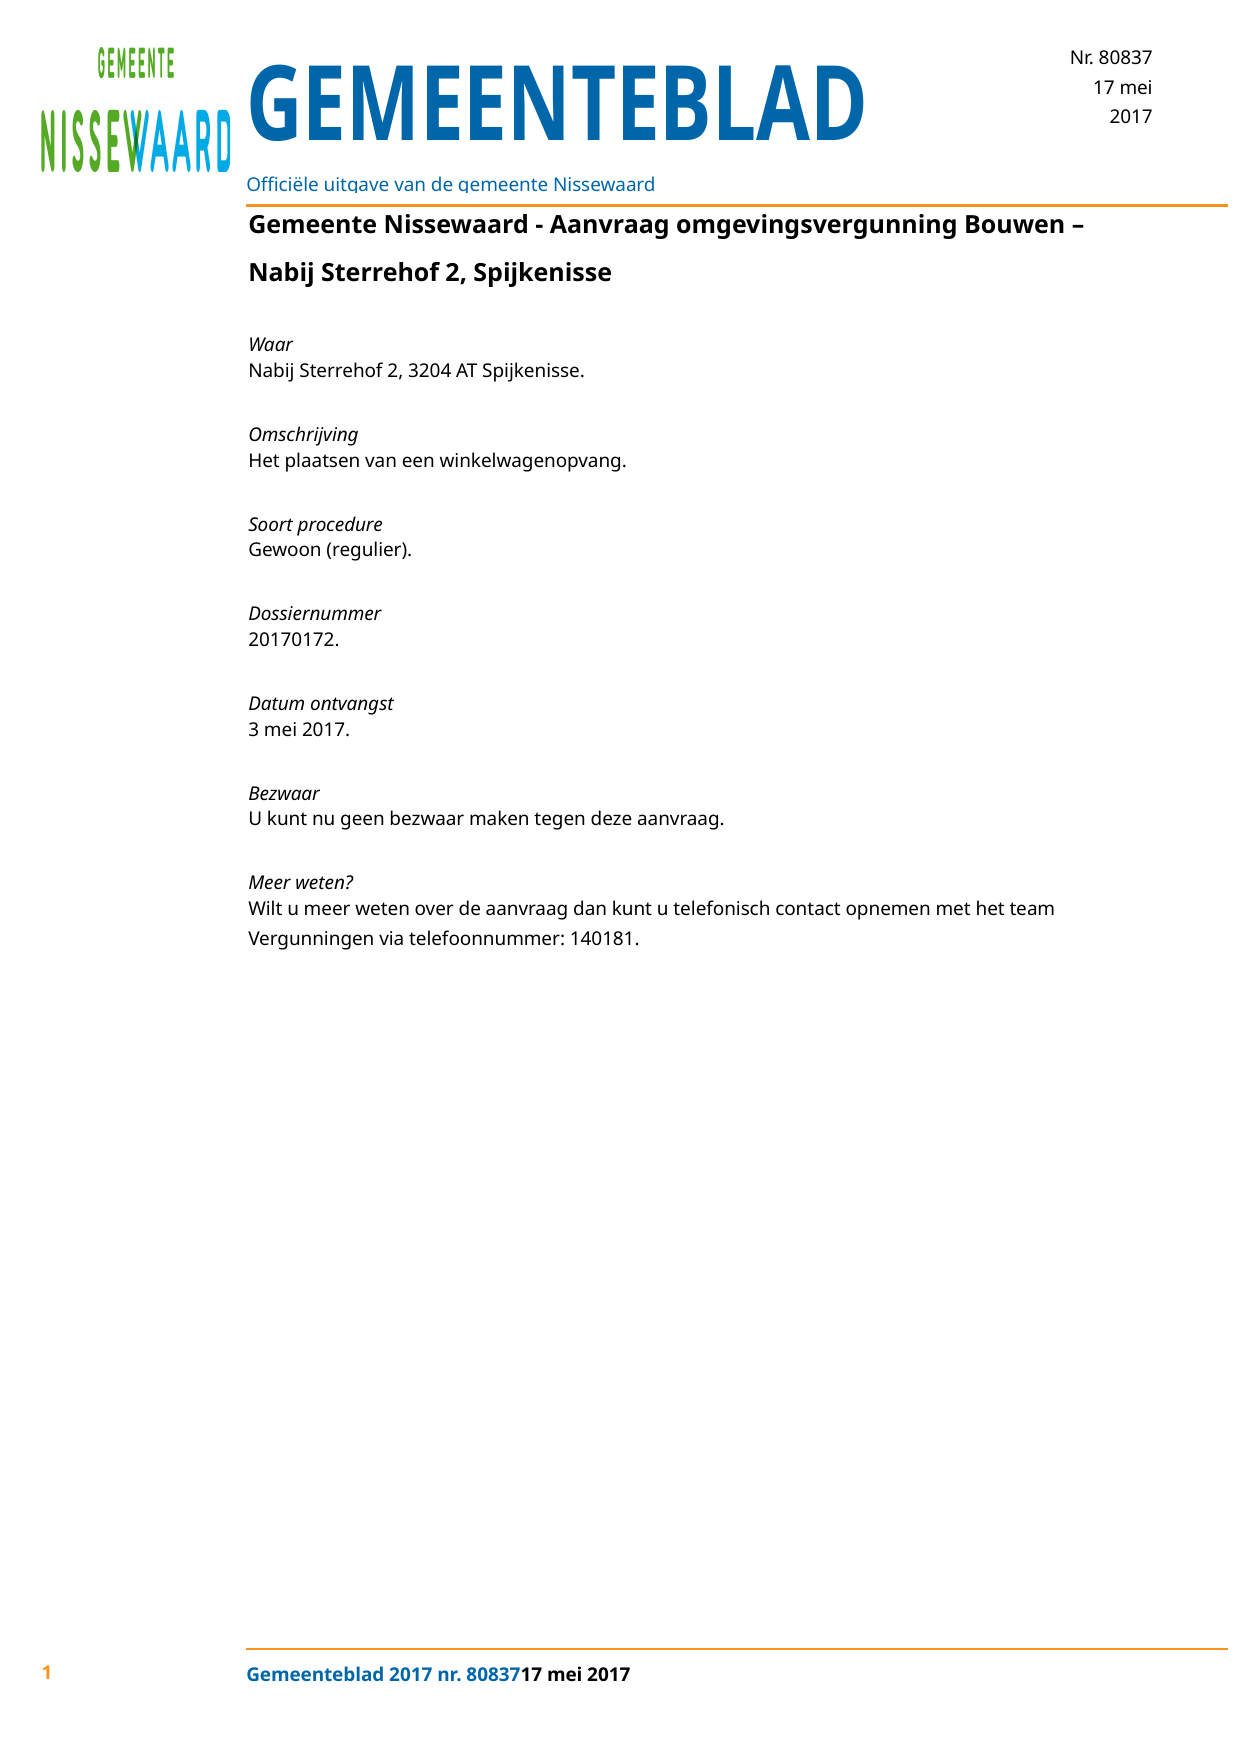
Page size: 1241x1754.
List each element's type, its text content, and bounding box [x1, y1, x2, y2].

text Het plaatsen van een winkelwagenopvang. [248, 447, 1152, 473]
text U kunt nu geen bezwaar maken tegen deze aanvraag. [248, 806, 1152, 831]
text Meer weten? [248, 869, 1152, 895]
picture [222, 122, 227, 160]
text Gewoon (regulier). [248, 537, 1152, 562]
text Nabij Sterrehof 2, 3204 AT Spijkenisse. [248, 357, 1152, 383]
text 20170172. [248, 626, 1152, 652]
picture [41, 47, 231, 172]
text Gemeente Nissewaard - Aanvraag omgevingsvergunning Bouwen – Nabij Sterrehof 2, Spijkenisse [248, 207, 1152, 288]
text 3 mei 2017. [248, 716, 1152, 742]
text Dossiernummer [248, 601, 1152, 626]
text Soort procedure [248, 511, 1152, 537]
picture [176, 157, 187, 172]
text Waar [248, 331, 1152, 357]
text Omschrijving [248, 421, 1152, 447]
text Wilt u meer weten over de aanvraag dan kunt u telefonisch contact opnemen met het team Vergunningen via telefoonnummer: 140181. [248, 895, 1152, 951]
picture [200, 151, 206, 172]
picture [154, 157, 165, 172]
text Bezwaar [248, 780, 1152, 806]
text Datum ontvangst [248, 690, 1152, 716]
picture [201, 122, 206, 138]
